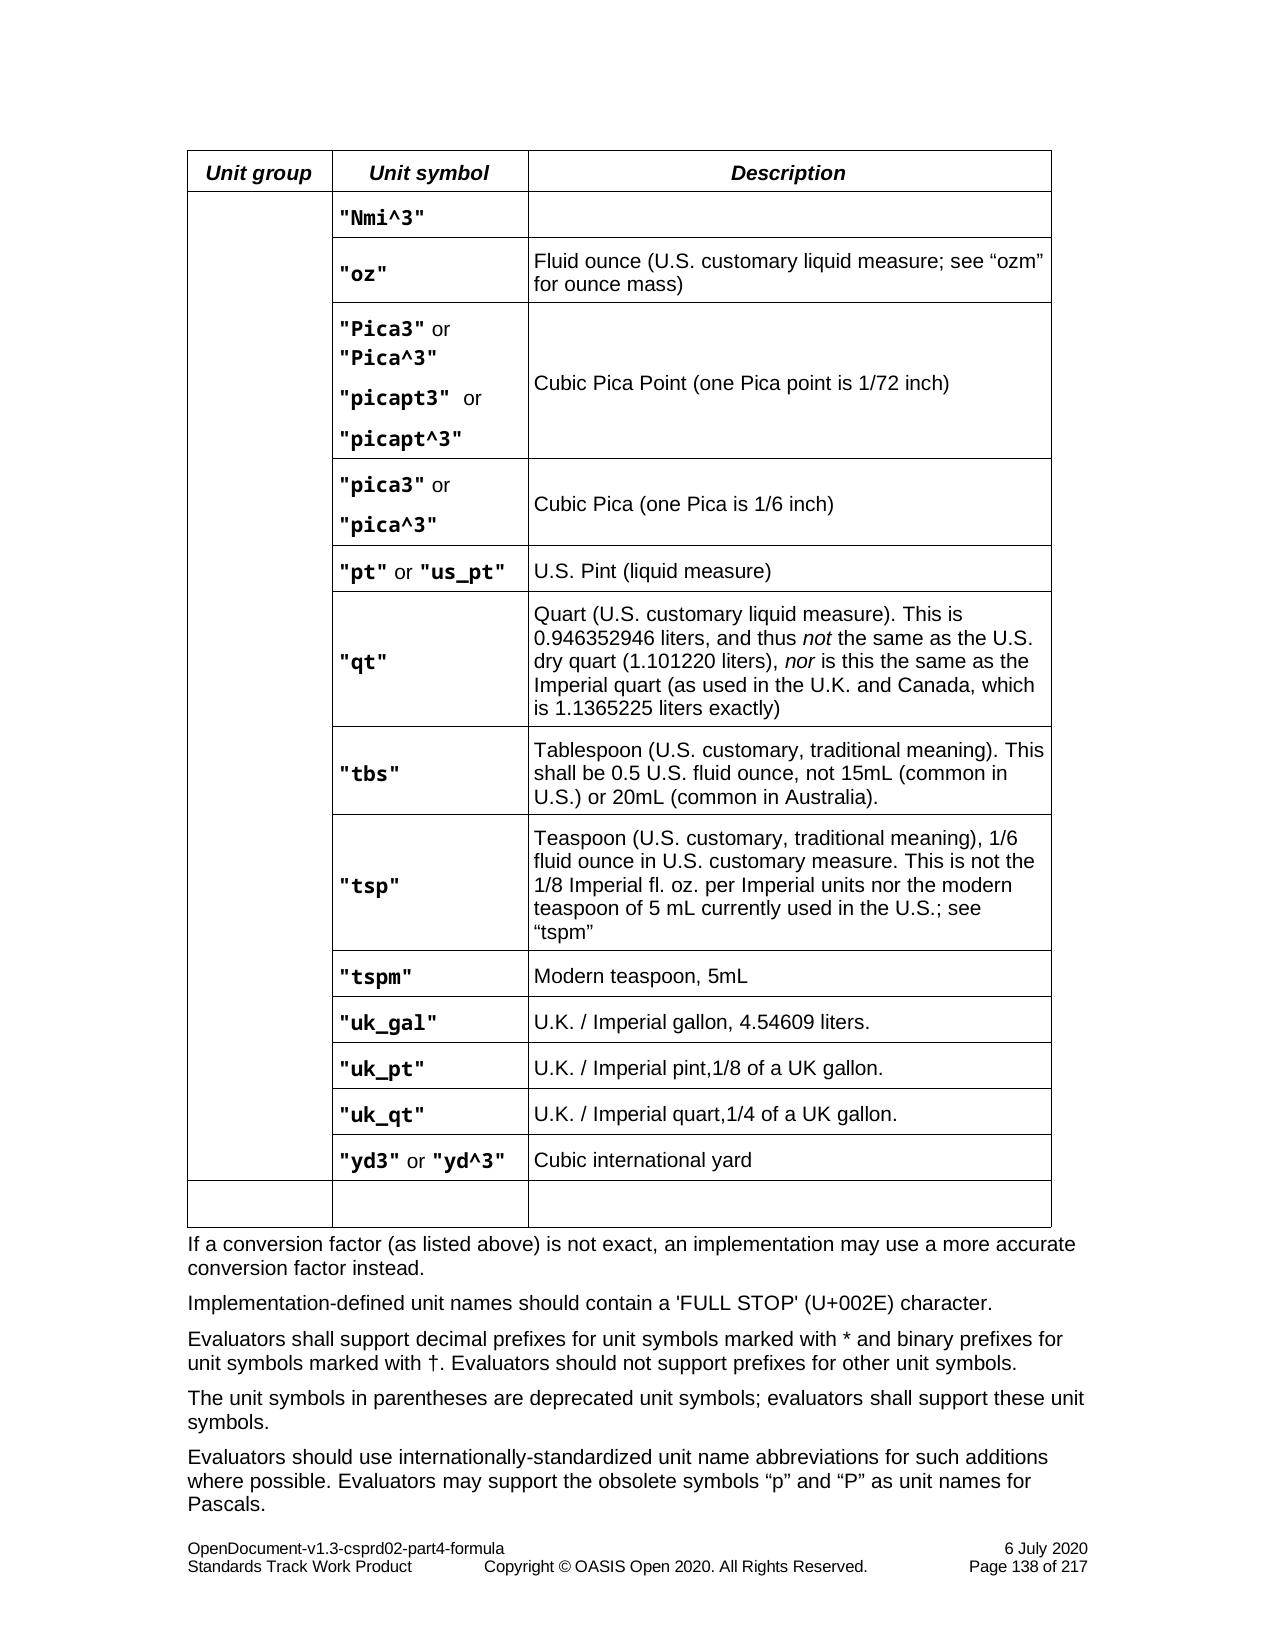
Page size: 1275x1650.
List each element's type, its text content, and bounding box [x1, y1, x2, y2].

table_cell "tsp" [333, 815, 528, 950]
table_cell "tspm" [333, 951, 528, 996]
table_cell U.K. / Imperial pint,1/8 of a UK gallon. [529, 1043, 1051, 1088]
table_cell Tablespoon (U.S. customary, traditional meaning). This shall be 0.5 U.S. fluid ounce, not 15mL (common in U.S.) or 20mL (common in Australia). [529, 727, 1051, 814]
table_cell Teaspoon (U.S. customary, traditional meaning), 1/6 fluid ounce in U.S. customary measure. This is not the 1/8 Imperial fl. oz. per Imperial units nor the modern teaspoon of 5 mL currently used in the U.S.; see “tspm” [529, 815, 1051, 950]
text Implementation-defined unit names should contain a 'FULL STOP' (U+002E) character. [187, 1292, 1088, 1315]
table_cell Fluid ounce (U.S. customary liquid measure; see “ozm” for ounce mass) [529, 238, 1051, 302]
table_cell [333, 1181, 528, 1227]
table_cell "qt" [333, 592, 528, 726]
table_cell "Pica3" or "Pica^3" "picapt3" or "picapt^3" [333, 303, 528, 458]
table_cell "pt" or "us_pt" [333, 546, 528, 591]
table_cell [529, 192, 1051, 237]
table_cell "oz" [333, 238, 528, 302]
table_cell U.K. / Imperial gallon, 4.54609 liters. [529, 997, 1051, 1042]
table_cell "yd3" or "yd^3" [333, 1135, 528, 1180]
table_cell "Nmi^3" [333, 192, 528, 237]
table_header Description [529, 151, 1051, 191]
table_cell Cubic Pica (one Pica is 1/6 inch) [529, 459, 1051, 545]
table_cell Cubic Pica Point (one Pica point is 1/72 inch) [529, 303, 1051, 458]
table_header Unit group [188, 151, 332, 191]
table_cell U.K. / Imperial quart,1/4 of a UK gallon. [529, 1089, 1051, 1134]
table_cell [529, 1181, 1051, 1227]
table_cell "uk_qt" [333, 1089, 528, 1134]
table_cell Modern teaspoon, 5mL [529, 951, 1051, 996]
text If a conversion factor (as listed above) is not exact, an implementation may use a more accurate conversion factor instead. [187, 1233, 1088, 1280]
text Evaluators shall support decimal prefixes for unit symbols marked with * and binary prefixes for unit symbols marked with †. Evaluators should not support prefixes for other unit symbols. [187, 1327, 1088, 1374]
table_cell Quart (U.S. customary liquid measure). This is 0.946352946 liters, and thus not the same as the U.S. dry quart (1.101220 liters), nor is this the same as the Imperial quart (as used in the U.K. and Canada, which is 1.1365225 liters exactly) [529, 592, 1051, 726]
table_cell [188, 1181, 332, 1227]
table_cell U.S. Pint (liquid measure) [529, 546, 1051, 591]
table_cell "uk_pt" [333, 1043, 528, 1088]
table_cell "uk_gal" [333, 997, 528, 1042]
table_header Unit symbol [333, 151, 528, 191]
table_cell [188, 192, 332, 1180]
table_cell "tbs" [333, 727, 528, 814]
text Evaluators should use internationally-standardized unit name abbreviations for such additions where possible. Evaluators may support the obsolete symbols “p” and “P” as unit names for Pascals. [187, 1446, 1088, 1516]
table_cell "pica3" or "pica^3" [333, 459, 528, 545]
text The unit symbols in parentheses are deprecated unit symbols; evaluators shall support these unit symbols. [187, 1387, 1088, 1434]
table_cell Cubic international yard [529, 1135, 1051, 1180]
